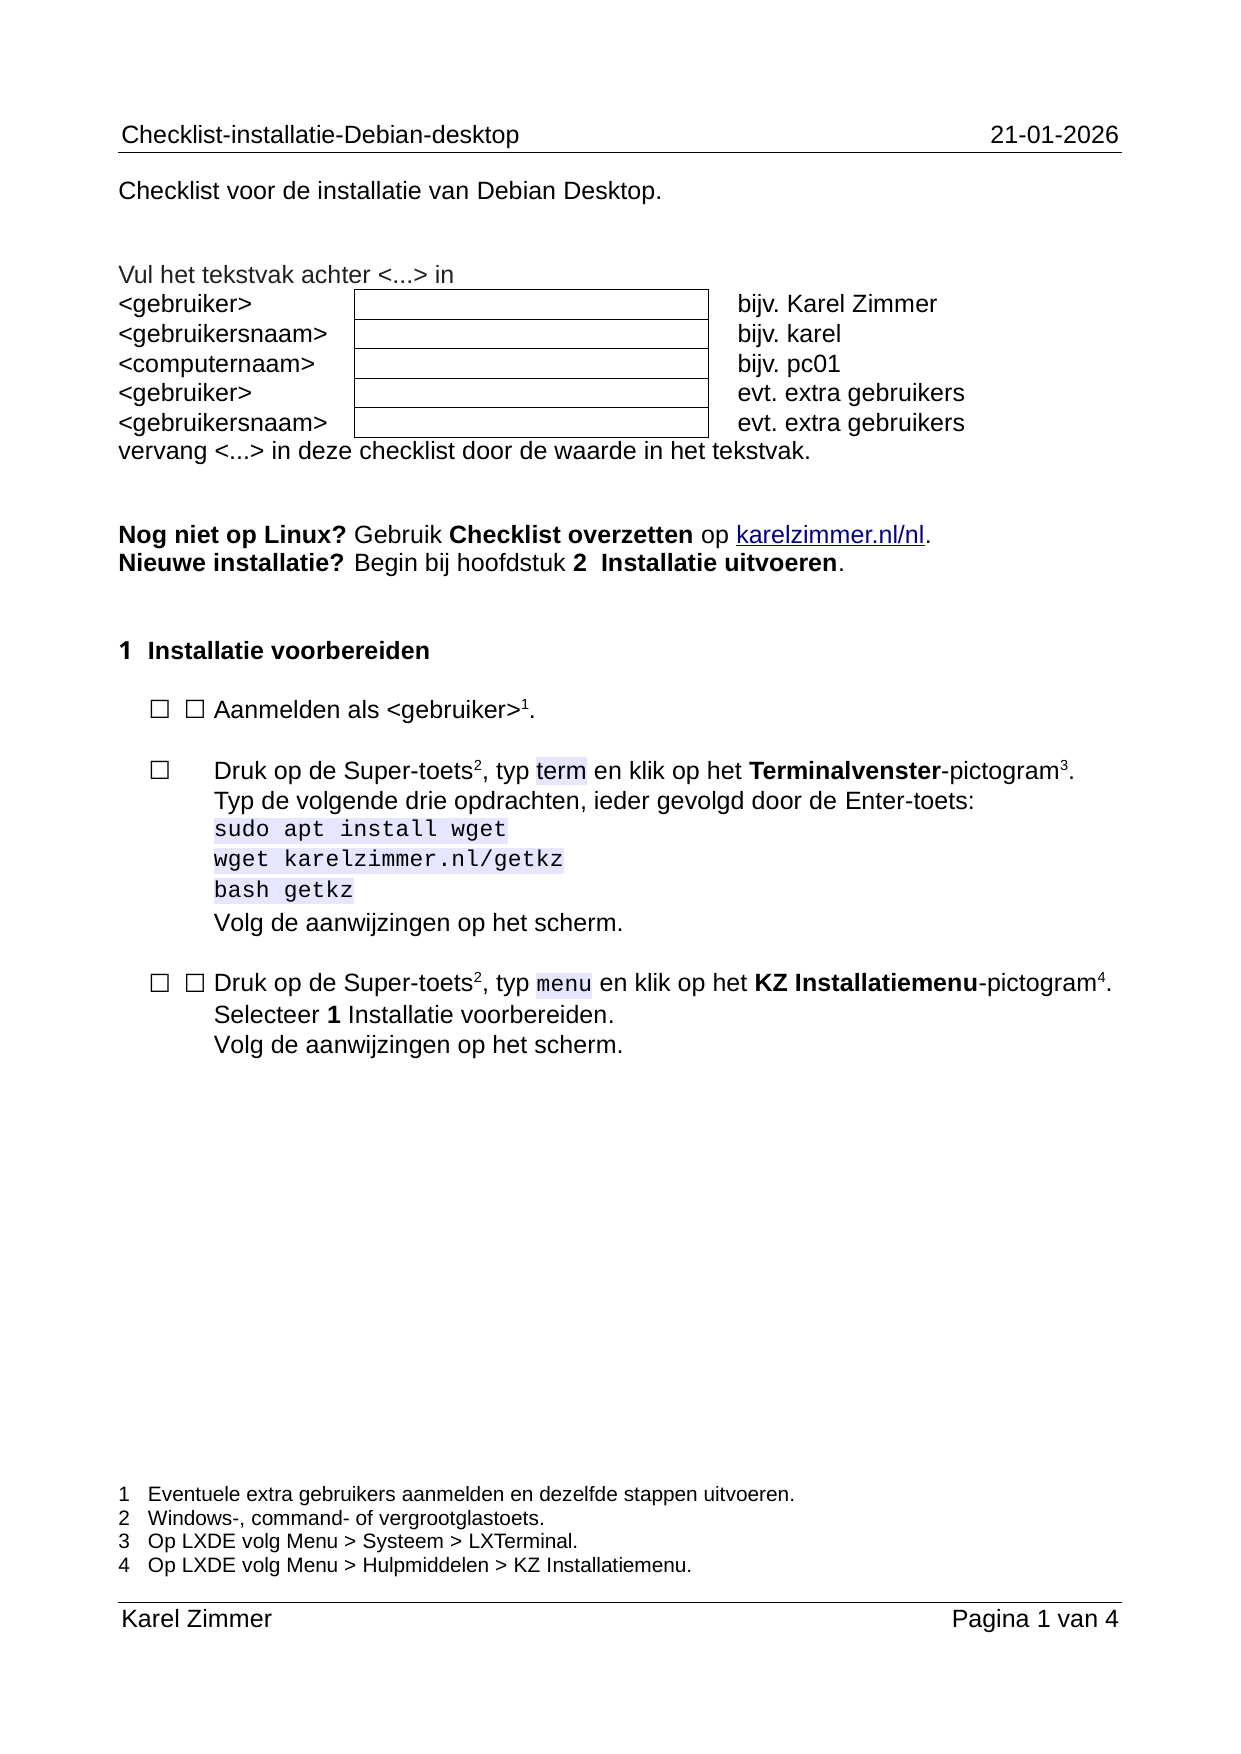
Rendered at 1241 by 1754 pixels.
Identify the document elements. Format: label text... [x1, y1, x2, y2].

table_header Aanmelden als <gebruiker>. [213, 695, 1122, 726]
text <gebruiker> [118, 378, 354, 407]
table_cell [118, 908, 142, 938]
table_cell [142, 938, 177, 968]
table_cell Druk op de Super-toets, typ term en klik op het Terminalvenster-pictogram. [213, 756, 1122, 786]
table_header ☐ [142, 695, 177, 726]
table_cell [177, 726, 213, 756]
table_cell [142, 816, 177, 847]
table_cell [142, 847, 177, 877]
table_cell [142, 726, 177, 756]
text Checklist voor de installatie van Debian Desktop. [118, 177, 1122, 205]
table_cell [118, 1030, 142, 1061]
table_cell ☐ [142, 968, 177, 1000]
table_cell [177, 1030, 213, 1061]
table_cell [118, 847, 142, 877]
table_header [118, 695, 142, 726]
table_cell [118, 1000, 142, 1030]
table_cell ☐ [142, 756, 177, 786]
table_cell [118, 816, 142, 847]
text <computernaam> [118, 348, 354, 378]
text Nieuwe installatie? Begin bij hoofdstuk 2 Installatie uitvoeren. [118, 549, 1122, 577]
text bijv. Karel Zimmer [709, 289, 1122, 319]
text evt. extra gebruikers [709, 378, 1122, 407]
table_cell [177, 1000, 213, 1030]
table_cell [118, 968, 142, 1000]
table_cell [118, 786, 142, 816]
table_cell [213, 938, 1122, 968]
table_cell Selecteer 1 Installatie voorbereiden. [213, 1000, 1122, 1030]
table_cell [118, 877, 142, 907]
table_cell [142, 1030, 177, 1061]
table_cell Druk op de Super-toets2, typ menu en klik op het KZ Installatiemenu-pictogram. [213, 968, 1122, 1000]
table_cell [118, 726, 142, 756]
table_cell [118, 756, 142, 786]
table_cell [177, 877, 213, 907]
table_cell [213, 726, 1122, 756]
table_cell [177, 756, 213, 786]
table_cell Volg de aanwijzingen op het scherm. [213, 1030, 1122, 1061]
text Nog niet op Linux? Gebruik Checklist overzetten op karelzimmer.nl/nl. [118, 521, 1122, 549]
text evt. extra gebruikers [709, 407, 1122, 437]
table_cell Typ de volgende drie opdrachten, ieder gevolgd door de Enter-toets: [213, 786, 1122, 816]
text <gebruikersnaam> [118, 319, 354, 348]
text <gebruikersnaam> [118, 407, 354, 437]
table_cell [142, 908, 177, 938]
text bijv. karel [709, 319, 1122, 348]
list Installatie voorbereiden [118, 633, 1122, 667]
table_cell sudo apt install wget [213, 816, 1122, 847]
table_cell [142, 877, 177, 907]
text Vul het tekstvak achter <...> in [118, 261, 1122, 289]
table_cell [177, 847, 213, 877]
table_cell [118, 938, 142, 968]
text bijv. pc01 [709, 348, 1122, 378]
table_header ☐ [177, 695, 213, 726]
table_cell [142, 1000, 177, 1030]
table_cell Volg de aanwijzingen op het scherm. [213, 908, 1122, 938]
text <gebruiker> [118, 289, 354, 319]
table_cell [177, 786, 213, 816]
table_cell [177, 816, 213, 847]
table_cell wget karelzimmer.nl/getkz [213, 847, 1122, 877]
table_cell [177, 938, 213, 968]
table_cell [142, 786, 177, 816]
table_cell bash getkz [213, 877, 1122, 907]
text vervang <...> in deze checklist door de waarde in het tekstvak. [118, 437, 1122, 465]
table_cell ☐ [177, 968, 213, 1000]
table_cell [177, 908, 213, 938]
